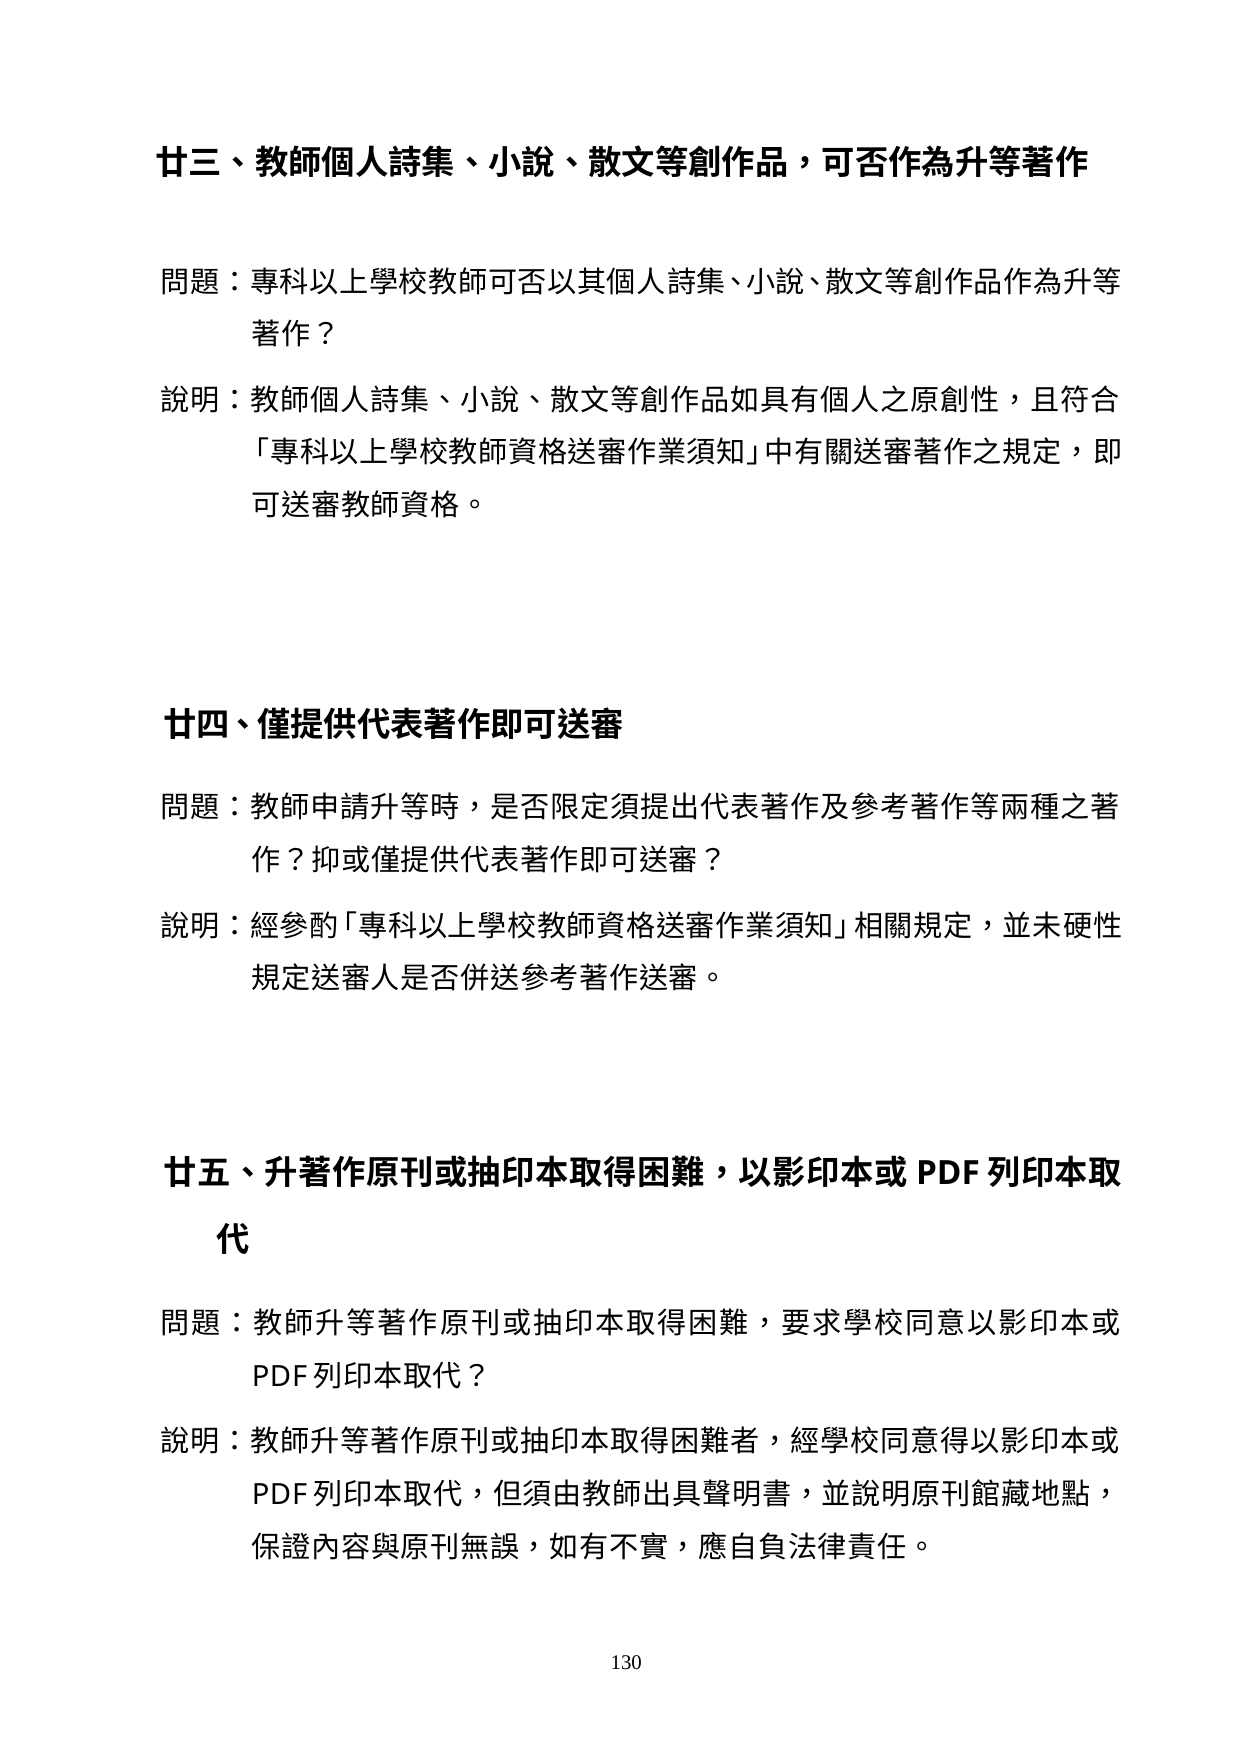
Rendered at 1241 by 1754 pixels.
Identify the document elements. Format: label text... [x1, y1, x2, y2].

subtitle 廿四、僅提供代表著作即可送審 [163, 698, 1122, 746]
text 說明：教師升等著作原刊或抽印本取得困難者，經學校同意得以影印本或PDF列印本取代，但須由教師出具聲明書，並說明原刊館藏地點，保證內容與原刊無誤，如有不實，應自負法律責任。 [160, 1418, 1122, 1566]
text 問題：專科以上學校教師可否以其個人詩集、小說、散文等創作品作為升等著作？ [160, 258, 1122, 353]
text 說明：教師個人詩集、小說、散文等創作品如具有個人之原創性，且符合「專科以上學校教師資格送審作業須知」中有關送審著作之規定，即可送審教師資格。 [160, 376, 1122, 524]
text 問題：教師升等著作原刊或抽印本取得困難，要求學校同意以影印本或PDF列印本取代？ [160, 1299, 1122, 1394]
subtitle 廿五、升著作原刊或抽印本取得困難，以影印本或PDF列印本取代 [163, 1145, 1122, 1261]
text 廿三、教師個人詩集、小說、散文等創作品，可否作為升等著作 [155, 136, 1122, 184]
text 說明：經參酌「專科以上學校教師資格送審作業須知」相關規定，並未硬性規定送審人是否併送參考著作送審。 [160, 902, 1122, 997]
text 問題：教師申請升等時，是否限定須提出代表著作及參考著作等兩種之著作？抑或僅提供代表著作即可送審？ [160, 784, 1122, 879]
